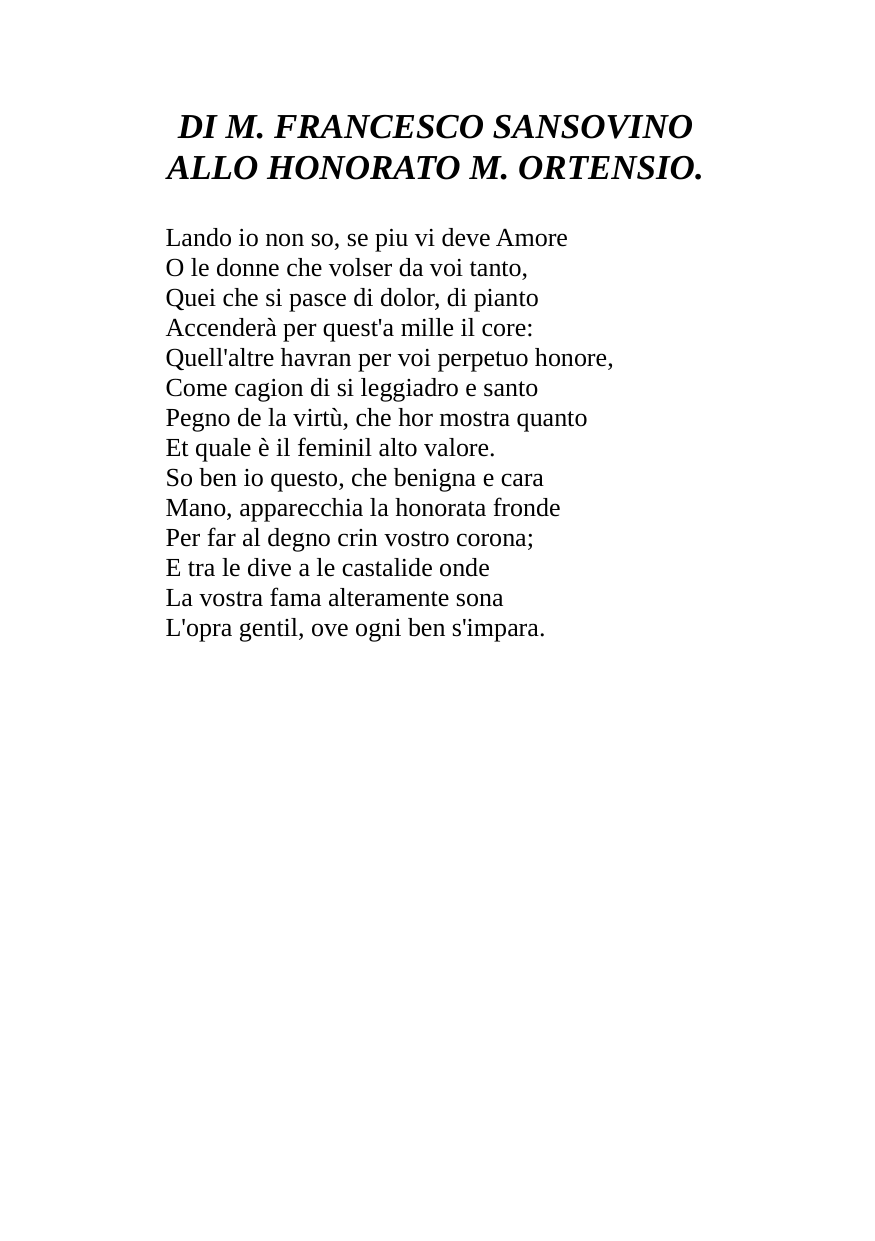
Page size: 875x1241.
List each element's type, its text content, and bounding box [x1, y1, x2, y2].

text O le donne che volser da voi tanto, [165, 252, 768, 282]
text Lando io non so, se piu vi deve Amore [165, 222, 768, 252]
text Quell'altre havran per voi perpetuo honore, [165, 342, 768, 372]
text Come cagion di si leggiadro e santo [165, 372, 768, 402]
text Pegno de la virtù, che hor mostra quanto [165, 402, 768, 432]
text So ben io questo, che benigna e cara [165, 462, 768, 492]
text L'opra gentil, ove ogni ben s'impara. [165, 612, 768, 642]
text Et quale è il feminil alto valore. [165, 432, 768, 462]
text La vostra fama alteramente sona [165, 582, 768, 612]
subtitle DI M. FRANCESCO SANSOVINO ALLO HONORATO M. ORTENSIO. [106, 106, 768, 187]
text Per far al degno crin vostro corona; [165, 522, 768, 552]
text Mano, apparecchia la honorata fronde [165, 492, 768, 522]
text Quei che si pasce di dolor, di pianto [165, 282, 768, 312]
text Accenderà per quest'a mille il core: [165, 312, 768, 342]
text E tra le dive a le castalide onde [165, 552, 768, 582]
